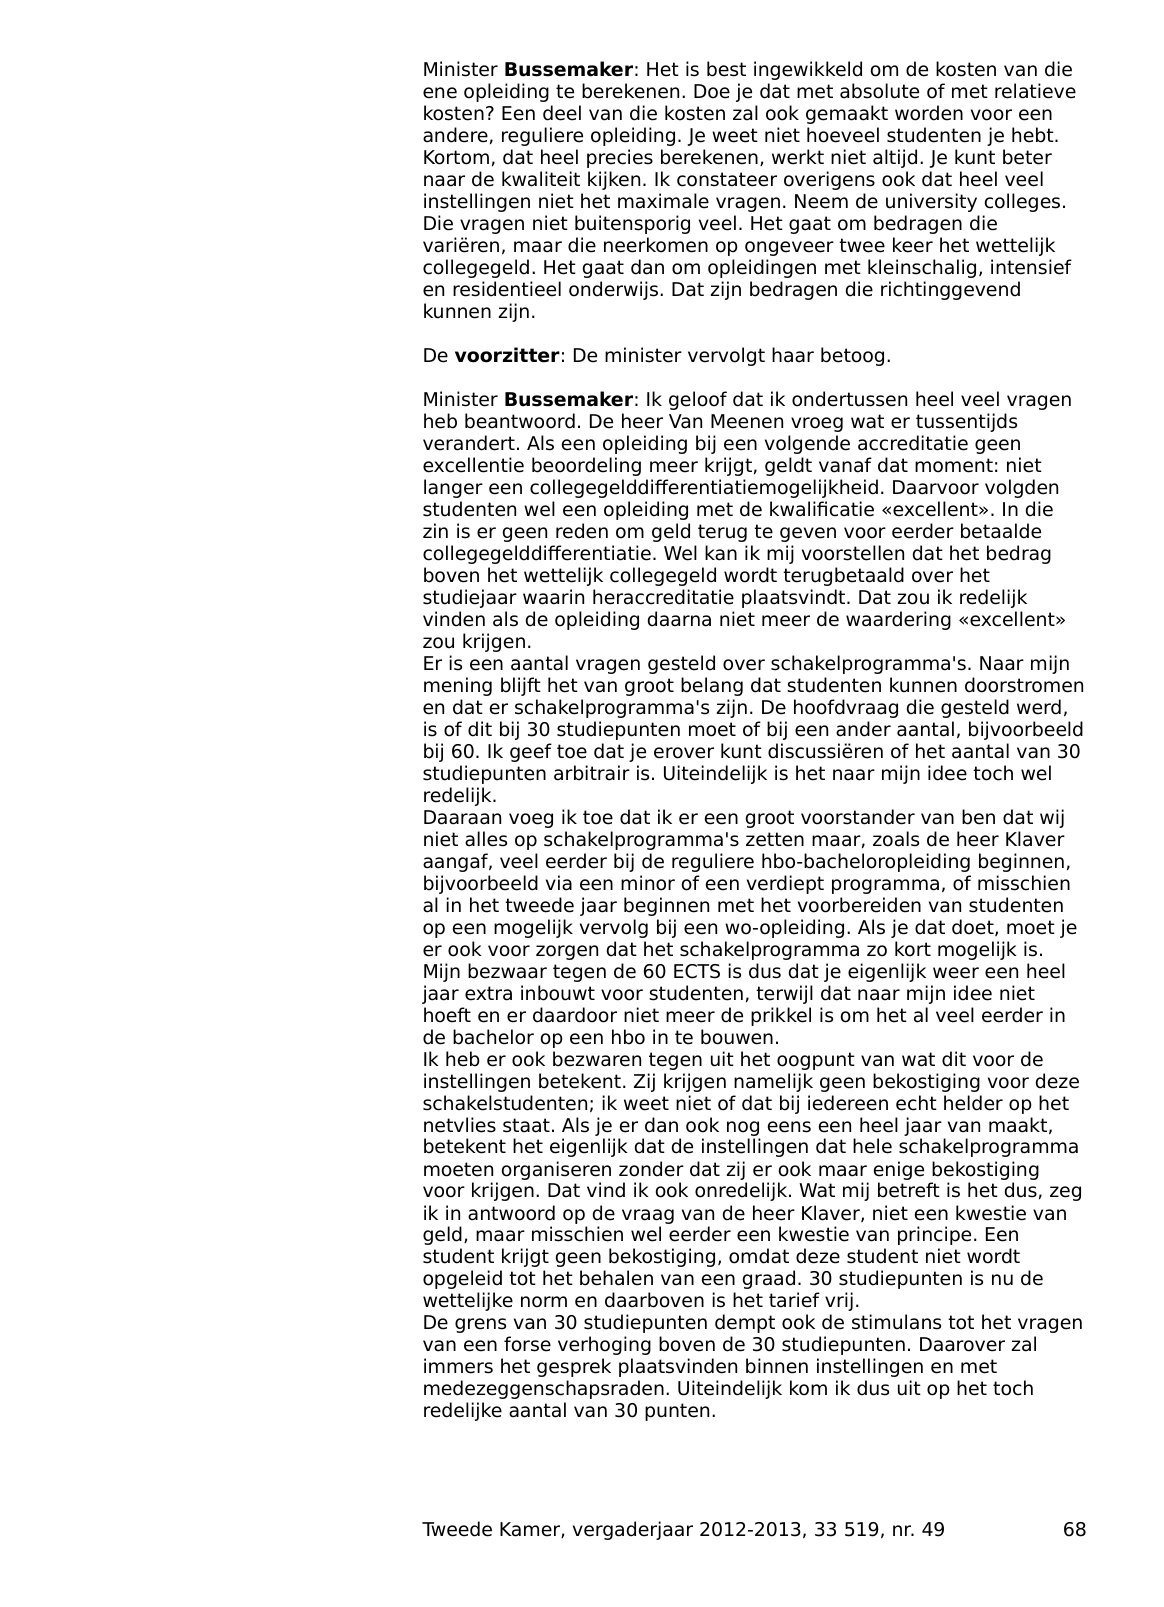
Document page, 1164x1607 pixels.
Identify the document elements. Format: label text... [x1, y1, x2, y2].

text Ik heb er ook bezwaren tegen uit het oogpunt van wat dit voor de instellingen betekent. Zij krijgen namelijk geen bekostiging voor deze schakelstudenten; ik weet niet of dat bij iedereen echt helder op het netvlies staat. Als je er dan ook nog eens een heel jaar van maakt, betekent het eigenlijk dat de instellingen dat hele schakelprogramma moeten organiseren zonder dat zij er ook maar enige bekostiging voor krijgen. Dat vind ik ook onredelijk. Wat mij betreft is het dus, zeg ik in antwoord op de vraag van de heer Klaver, niet een kwestie van geld, maar misschien wel eerder een kwestie van principe. Een student krijgt geen bekostiging, omdat deze student niet wordt opgeleid tot het behalen van een graad. 30 studiepunten is nu de wettelijke norm en daarboven is het tarief vrij. [422, 1048, 1087, 1312]
text Minister Bussemaker: Het is best ingewikkeld om de kosten van die ene opleiding te berekenen. Doe je dat met absolute of met relatieve kosten? Een deel van die kosten zal ook gemaakt worden voor een andere, reguliere opleiding. Je weet niet hoeveel studenten je hebt. Kortom, dat heel precies berekenen, werkt niet altijd. Je kunt beter naar de kwaliteit kijken. Ik constateer overigens ook dat heel veel instellingen niet het maximale vragen. Neem de university colleges. Die vragen niet buitensporig veel. Het gaat om bedragen die variëren, maar die neerkomen op ongeveer twee keer het wettelijk collegegeld. Het gaat dan om opleidingen met kleinschalig, intensief en residentieel onderwijs. Dat zijn bedragen die richtinggevend kunnen zijn. [422, 59, 1087, 323]
text De voorzitter: De minister vervolgt haar betoog. [422, 345, 1087, 367]
text Minister Bussemaker: Ik geloof dat ik ondertussen heel veel vragen heb beantwoord. De heer Van Meenen vroeg wat er tussentijds verandert. Als een opleiding bij een volgende accreditatie geen excellentie beoordeling meer krijgt, geldt vanaf dat moment: niet langer een collegegelddifferentiatiemogelijkheid. Daarvoor volgden studenten wel een opleiding met de kwalificatie «excellent». In die zin is er geen reden om geld terug te geven voor eerder betaalde collegegelddifferentiatie. Wel kan ik mij voorstellen dat het bedrag boven het wettelijk collegegeld wordt terugbetaald over het studiejaar waarin heraccreditatie plaatsvindt. Dat zou ik redelijk vinden als de opleiding daarna niet meer de waardering «excellent» zou krijgen. [422, 389, 1087, 653]
text De grens van 30 studiepunten dempt ook de stimulans tot het vragen van een forse verhoging boven de 30 studiepunten. Daarover zal immers het gesprek plaatsvinden binnen instellingen en met medezeggenschapsraden. Uiteindelijk kom ik dus uit op het toch redelijke aantal van 30 punten. [422, 1312, 1087, 1422]
text Er is een aantal vragen gesteld over schakelprogramma's. Naar mijn mening blijft het van groot belang dat studenten kunnen doorstromen en dat er schakelprogramma's zijn. De hoofdvraag die gesteld werd, is of dit bij 30 studiepunten moet of bij een ander aantal, bijvoorbeeld bij 60. Ik geef toe dat je erover kunt discussiëren of het aantal van 30 studiepunten arbitrair is. Uiteindelijk is het naar mijn idee toch wel redelijk. [422, 653, 1087, 807]
text Daaraan voeg ik toe dat ik er een groot voorstander van ben dat wij niet alles op schakelprogramma's zetten maar, zoals de heer Klaver aangaf, veel eerder bij de reguliere hbo-bacheloropleiding beginnen, bijvoorbeeld via een minor of een verdiept programma, of misschien al in het tweede jaar beginnen met het voorbereiden van studenten op een mogelijk vervolg bij een wo-opleiding. Als je dat doet, moet je er ook voor zorgen dat het schakelprogramma zo kort mogelijk is. Mijn bezwaar tegen de 60 ECTS is dus dat je eigenlijk weer een heel jaar extra inbouwt voor studenten, terwijl dat naar mijn idee niet hoeft en er daardoor niet meer de prikkel is om het al veel eerder in de bachelor op een hbo in te bouwen. [422, 807, 1087, 1048]
